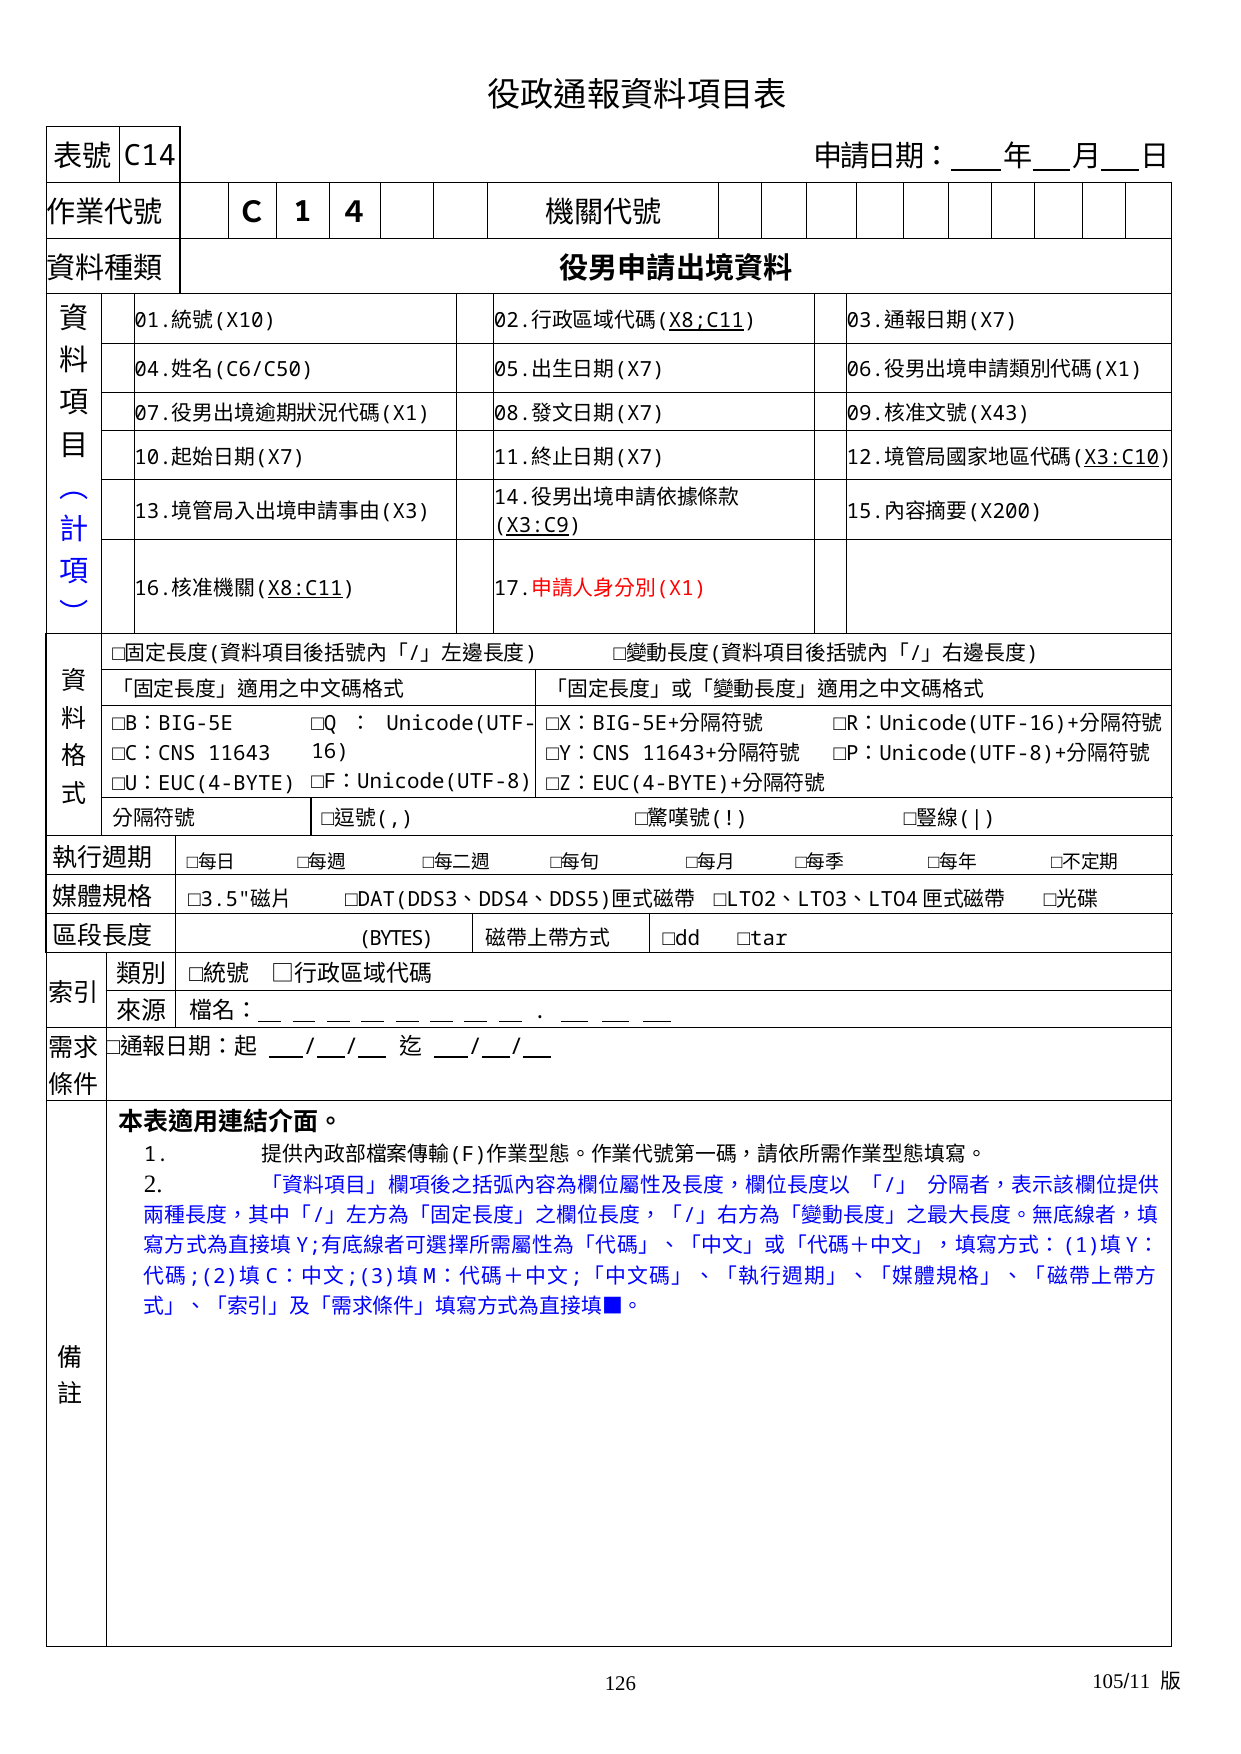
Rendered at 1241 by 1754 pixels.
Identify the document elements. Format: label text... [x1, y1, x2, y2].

table_cell 17.申請人身分別(X1) [494, 540, 814, 633]
table_cell □變動長度(資料項目後括號內「/」右邊長度) [603, 634, 1171, 668]
table_cell □DAT(DDS3、DDS4、DDS5)匣式磁帶 [345, 875, 714, 913]
table_cell □驚嘆號(!) [625, 798, 893, 834]
table_header [1051, 68, 1082, 126]
table_cell 需求條件 [47, 1028, 106, 1100]
table_cell □每日 [176, 836, 297, 874]
table_cell [434, 183, 487, 237]
table_cell [457, 294, 493, 342]
table_header [1035, 68, 1044, 126]
table_header [229, 68, 277, 126]
table_cell 索引 [47, 953, 106, 1027]
table_cell [762, 183, 806, 237]
table_cell □統號 □行政區域代碼 [176, 953, 1171, 989]
table_header [345, 68, 380, 126]
table_cell 06.役男出境申請類別代碼(X1) [847, 344, 1171, 392]
table_cell [992, 183, 1034, 237]
table_cell [949, 183, 991, 237]
table_cell □R：Unicode(UTF-16)+分隔符號 □P：Unicode(UTF-8)+分隔符號 [833, 706, 1171, 797]
table_header [1082, 68, 1125, 126]
table_cell [719, 183, 761, 237]
table_cell [807, 183, 856, 237]
table_cell [815, 480, 846, 539]
table_cell 磁帶上帶方式 [473, 914, 649, 952]
table_cell □Q：Unicode(UTF-16) □F：Unicode(UTF-8) [311, 706, 535, 797]
table_cell 來源 [107, 991, 175, 1027]
table_cell 備註 [47, 1101, 106, 1646]
table_cell 類別 [107, 953, 175, 989]
table_cell [815, 294, 846, 342]
table_cell 11.終止日期(X7) [494, 431, 814, 479]
table_cell [381, 183, 433, 237]
table_cell [904, 183, 948, 237]
table_cell 「固定長度」或「變動長度」適用之中文碼格式 [536, 670, 1171, 704]
table_cell 表號 [47, 127, 119, 182]
table_cell 執行週期 [47, 836, 175, 874]
table_cell □每季 [795, 836, 928, 874]
table_cell 資料種類 [47, 239, 179, 293]
table_cell 媒體規格 [47, 875, 175, 913]
table_cell 檔名： . [176, 991, 1171, 1027]
table_cell 役男申請出境資料 [181, 239, 1171, 293]
table_cell 07.役男出境逾期狀況代碼(X1) [135, 393, 456, 430]
table_cell □逗號(,) [312, 798, 625, 834]
table_cell 03.通報日期(X7) [847, 294, 1171, 342]
table_cell □光碟 [1044, 875, 1171, 913]
table_header [928, 68, 949, 126]
table_cell 01.統號(X10) [135, 294, 456, 342]
table_header [1044, 68, 1051, 126]
table_cell 14.役男出境申請依據條款(X3:C9) [494, 480, 814, 539]
table_cell [102, 393, 134, 430]
table_cell Ｃ [229, 183, 276, 237]
table_header 役政通報資料項目表 [398, 68, 876, 126]
table_cell (BYTES) [176, 914, 472, 952]
table_header [893, 68, 904, 126]
table_cell □通報日期：起 / / 迄 / / [107, 1028, 631, 1100]
table_cell □每二週 [423, 836, 550, 874]
table_cell 分隔符號 [102, 798, 310, 834]
table_cell [102, 344, 134, 392]
table_cell ４ [330, 183, 380, 237]
table_cell [815, 431, 846, 479]
table_cell 13.境管局入出境申請事由(X3) [135, 480, 456, 539]
table_header [330, 68, 345, 126]
table_cell [457, 431, 493, 479]
table_cell 15.內容摘要(X200) [847, 480, 1171, 539]
table_header [277, 68, 297, 126]
table_cell 資料格式 [47, 634, 101, 834]
table_cell [815, 393, 846, 430]
table_cell 資料項目︵計 項︶ [47, 294, 101, 633]
table_cell □不定期 [1051, 836, 1171, 874]
table_cell [457, 480, 493, 539]
table_header [102, 68, 106, 126]
table_cell □每月 [674, 836, 795, 874]
table_cell 申請日期： 年 月 日 [181, 126, 1172, 182]
table_cell 作業代號 [47, 183, 179, 237]
table_cell □每旬 [550, 836, 673, 874]
table_cell □LTO2、LTO3、LTO4匣式磁帶 [714, 875, 1044, 913]
table_cell [457, 344, 493, 392]
table_cell [857, 183, 903, 237]
table_header [380, 68, 398, 126]
table_cell 05.出生日期(X7) [494, 344, 814, 392]
table_cell 1 [277, 183, 329, 237]
table_cell □dd □tar [650, 914, 1171, 952]
table_header [119, 68, 134, 126]
table_cell 10.起始日期(X7) [135, 431, 456, 479]
table_cell 02.行政區域代碼(X8;C11) [494, 294, 814, 342]
table_cell 04.姓名(C6/C50) [135, 344, 456, 392]
table_cell □每週 [298, 836, 423, 874]
table_cell □豎線(|) [893, 798, 1171, 834]
table_cell [1083, 183, 1125, 237]
table_cell [457, 540, 493, 633]
table_cell [1035, 183, 1082, 237]
table_cell [815, 344, 846, 392]
table_cell [102, 480, 134, 539]
table_cell □3.5"磁片 [176, 875, 345, 913]
table_cell □X：BIG-5E+分隔符號 □Y：CNS 11643+分隔符號 □Z：EUC(4-BYTE)+分隔符號 [536, 706, 833, 797]
table_header [298, 68, 311, 126]
table_cell 16.核准機關(X8:C11) [135, 540, 456, 633]
table_header [106, 68, 119, 126]
table_header [175, 68, 180, 126]
table_cell □B：BIG-5E □C：CNS 11643 □U：EUC(4-BYTE) [102, 706, 311, 797]
table_cell □固定長度(資料項目後括號內「/」左邊長度) [102, 634, 603, 668]
table_header [949, 68, 992, 126]
table_header [904, 68, 928, 126]
table_cell 12.境管局國家地區代碼(X3:C10) [847, 431, 1171, 479]
table_cell 08.發文日期(X7) [494, 393, 814, 430]
table_header [1125, 68, 1172, 126]
table_cell 本表適用連結介面。 提供內政部檔案傳輸(F)作業型態。作業代號第一碼，請依所需作業型態填寫。 「資料項目」欄項後之括弧內容為欄位屬性及長度，欄位長度以 「/」 分隔者，表示該欄位提供兩種長度，其中「/」左方為「固定長度」之欄位長度，「/」右方為「變動長度」之最大長度。無底線者，填寫方式為直接填Y;有底線者可選擇所需屬性為「代碼」、「中文」或「代碼＋中文」，填寫方式：(1)填Y：代碼;(2)填C：中文;(3)填M：代碼＋中文;「中文碼」、「執行週期」、「媒體規格」、「磁帶上帶方式」、「索引」及「需求條件」填寫方式為直接填■。 [107, 1101, 1171, 1646]
table_cell [102, 431, 134, 479]
table_cell [181, 183, 228, 237]
table_cell 機關代號 [488, 183, 718, 237]
table_cell [847, 540, 1171, 633]
table_cell [102, 294, 134, 342]
table_cell [631, 1028, 1171, 1100]
table_cell C14 [120, 127, 179, 182]
table_header [876, 68, 893, 126]
table_cell 區段長度 [47, 914, 175, 952]
table_header [180, 68, 228, 126]
table_cell [1126, 183, 1171, 237]
table_cell □每年 [928, 836, 1051, 874]
table_header [311, 68, 330, 126]
table_header [992, 68, 1035, 126]
table_cell [457, 393, 493, 430]
table_header [46, 68, 102, 126]
table_cell [102, 540, 134, 633]
table_header [134, 68, 175, 126]
table_cell 「固定長度」適用之中文碼格式 [102, 670, 535, 704]
table_cell 09.核准文號(X43) [847, 393, 1171, 430]
table_cell [815, 540, 846, 633]
